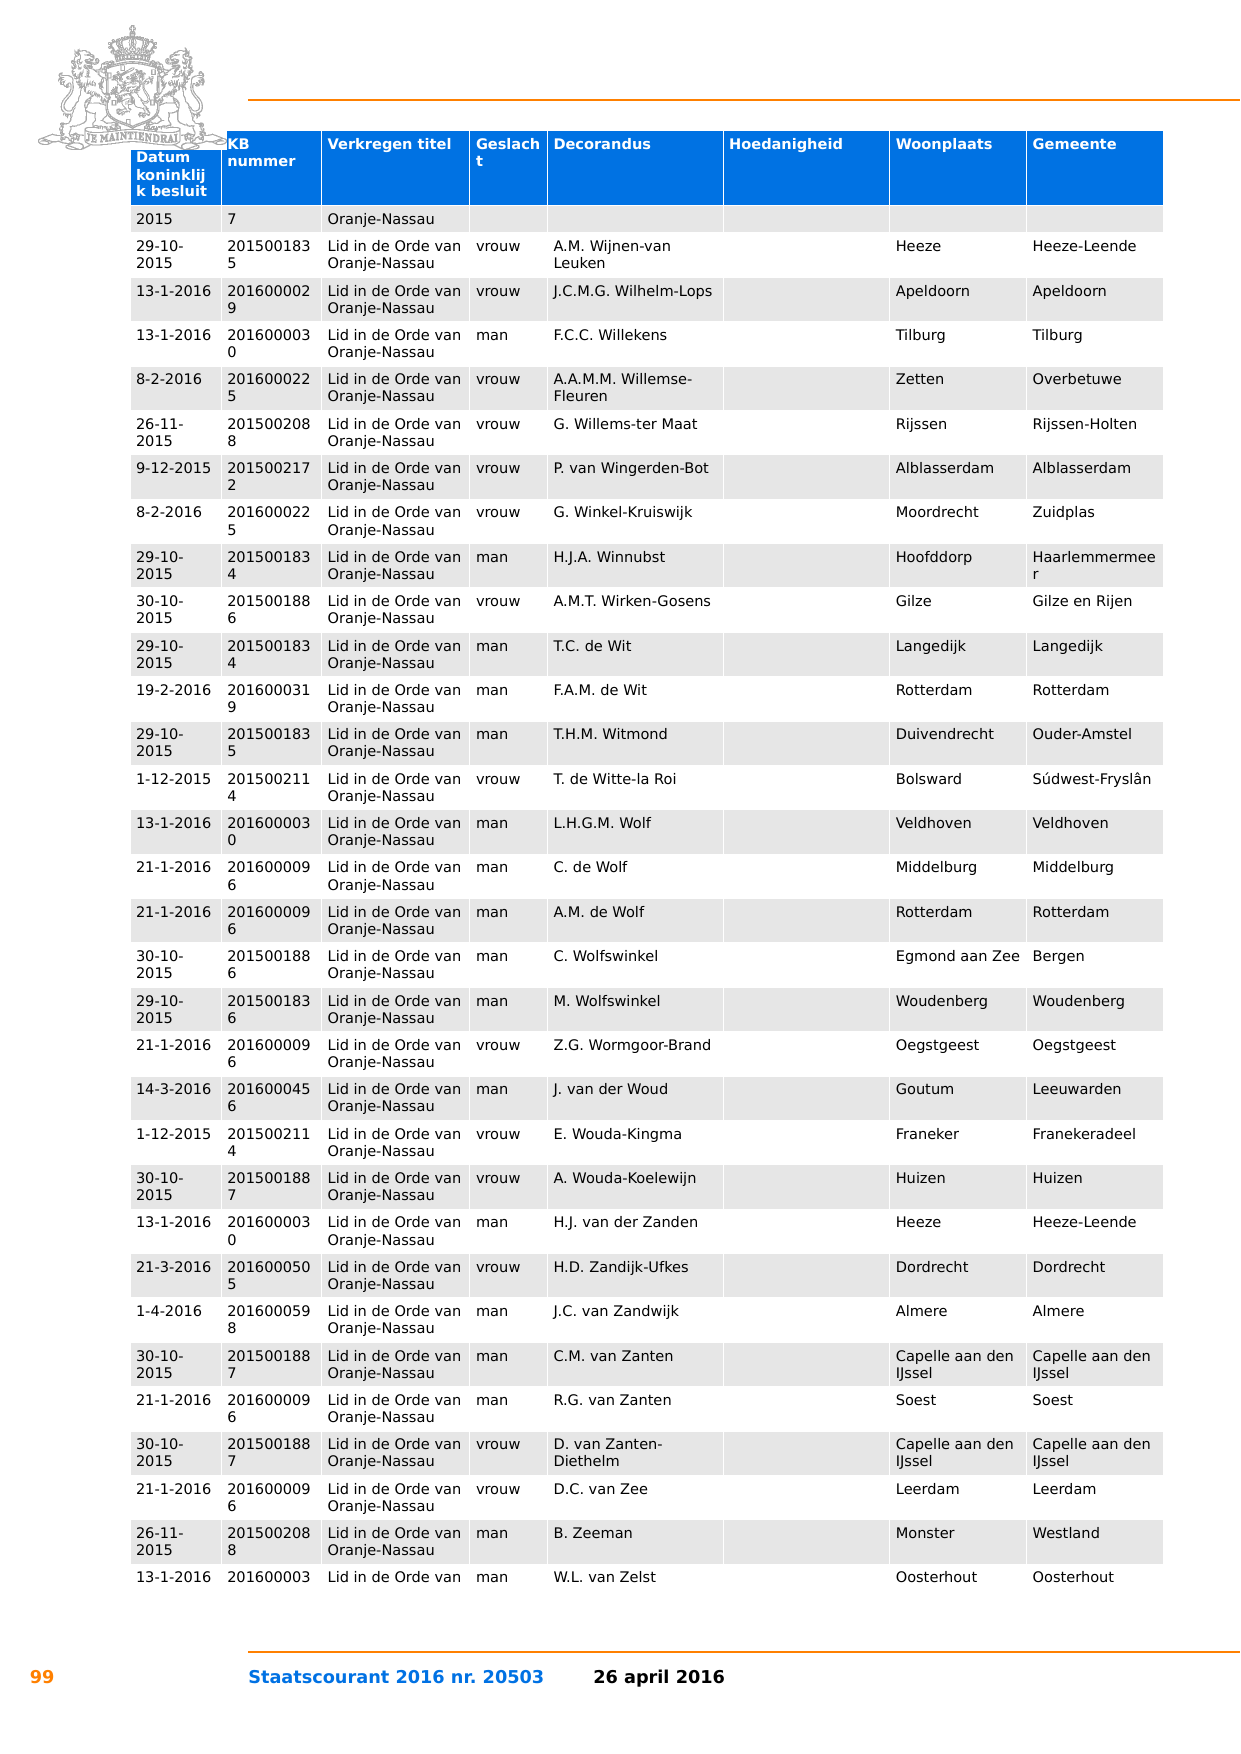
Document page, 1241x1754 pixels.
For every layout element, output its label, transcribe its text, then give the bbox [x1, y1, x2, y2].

table_cell Rijssen [890, 411, 1026, 454]
table_cell vrouw [470, 1032, 547, 1076]
table_cell W.L. van Zelst [548, 1565, 723, 1591]
table_cell 21-1-2016 [131, 1476, 221, 1519]
table_cell Egmond aan Zee [890, 944, 1026, 987]
table_cell Veldhoven [890, 810, 1026, 854]
table_cell Heeze-Leende [1027, 234, 1163, 277]
table_cell man [470, 1077, 547, 1120]
table_cell 2015001835 [222, 234, 321, 277]
table_cell Leerdam [1027, 1476, 1163, 1519]
table_cell [724, 1520, 889, 1564]
table_cell 8-2-2016 [131, 500, 221, 543]
table_cell Rotterdam [890, 899, 1026, 942]
table_cell 29-10-2015 [131, 722, 221, 765]
table_cell 2016000096 [222, 1387, 321, 1431]
table_cell D. van Zanten-Diethelm [548, 1432, 723, 1475]
table_cell 2015001886 [222, 589, 321, 632]
table_cell [724, 1210, 889, 1253]
table_cell Dordrecht [890, 1254, 1026, 1297]
table_cell [724, 278, 889, 321]
table_cell Franeker [890, 1121, 1026, 1164]
picture [38, 25, 227, 150]
table_cell 201600003 [222, 1565, 321, 1591]
table_cell Lid in de Orde van Oranje-Nassau [322, 1387, 469, 1431]
table_cell Bergen [1027, 944, 1163, 987]
table_cell Lid in de Orde van Oranje-Nassau [322, 1165, 469, 1209]
table_cell Heeze [890, 234, 1026, 277]
table_cell 13-1-2016 [131, 810, 221, 854]
table_cell T. de Witte-la Roi [548, 766, 723, 809]
table_cell H.D. Zandijk-Ufkes [548, 1254, 723, 1297]
table_cell Westland [1027, 1520, 1163, 1564]
table_cell 2015 [131, 206, 221, 232]
table_cell [724, 206, 889, 232]
table_cell Lid in de Orde van Oranje-Nassau [322, 1254, 469, 1297]
table_cell Rotterdam [1027, 677, 1163, 721]
table_cell T.H.M. Witmond [548, 722, 723, 765]
table_cell 2016000029 [222, 278, 321, 321]
table_cell Capelle aan den IJssel [890, 1343, 1026, 1386]
table_cell [890, 206, 1026, 232]
table_cell [724, 367, 889, 410]
table_cell Langedijk [890, 633, 1026, 676]
table_cell vrouw [470, 367, 547, 410]
table_cell 2016000030 [222, 1210, 321, 1253]
table_cell Tilburg [1027, 322, 1163, 366]
table_cell 1-12-2015 [131, 766, 221, 809]
table_header Verkregen titel [322, 131, 469, 205]
table_cell Bolsward [890, 766, 1026, 809]
table_cell Capelle aan den IJssel [890, 1432, 1026, 1475]
table_cell [724, 589, 889, 632]
table_cell Oranje-Nassau [322, 206, 469, 232]
table_cell 29-10-2015 [131, 988, 221, 1031]
table_cell 13-1-2016 [131, 1210, 221, 1253]
table_cell 2016000225 [222, 367, 321, 410]
table_cell Heeze [890, 1210, 1026, 1253]
table_cell man [470, 633, 547, 676]
table_cell 1-4-2016 [131, 1299, 221, 1342]
table_cell Lid in de Orde van Oranje-Nassau [322, 544, 469, 587]
table_cell vrouw [470, 766, 547, 809]
table_cell M. Wolfswinkel [548, 988, 723, 1031]
table_cell vrouw [470, 234, 547, 277]
table_cell G. Winkel-Kruiswijk [548, 500, 723, 543]
table_cell [724, 544, 889, 587]
table_cell Lid in de Orde van Oranje-Nassau [322, 1077, 469, 1120]
table_cell [724, 855, 889, 898]
table_cell Duivendrecht [890, 722, 1026, 765]
table_cell H.J. van der Zanden [548, 1210, 723, 1253]
table_header Geslacht [470, 131, 547, 205]
table_cell Apeldoorn [890, 278, 1026, 321]
table_cell Monster [890, 1520, 1026, 1564]
table_cell H.J.A. Winnubst [548, 544, 723, 587]
table_cell 2015001834 [222, 544, 321, 587]
table_cell 21-1-2016 [131, 1387, 221, 1431]
table_cell 8-2-2016 [131, 367, 221, 410]
table_header Datum koninklijk besluit [131, 150, 221, 205]
table_cell [724, 633, 889, 676]
table_cell [724, 322, 889, 366]
table_cell 29-10-2015 [131, 234, 221, 277]
table_cell 30-10-2015 [131, 944, 221, 987]
table_cell A.M.T. Wirken-Gosens [548, 589, 723, 632]
table_cell 2016000319 [222, 677, 321, 721]
table_cell Woudenberg [890, 988, 1026, 1031]
table_cell J. van der Woud [548, 1077, 723, 1120]
table_cell Z.G. Wormgoor-Brand [548, 1032, 723, 1076]
table_cell Súdwest-Fryslân [1027, 766, 1163, 809]
table_cell [724, 1299, 889, 1342]
table_cell Lid in de Orde van Oranje-Nassau [322, 1343, 469, 1386]
table_cell 2015001834 [222, 633, 321, 676]
table_cell 2016000096 [222, 899, 321, 942]
table_cell Huizen [1027, 1165, 1163, 1209]
table_cell Lid in de Orde van Oranje-Nassau [322, 988, 469, 1031]
table_cell Lid in de Orde van Oranje-Nassau [322, 1210, 469, 1253]
table_cell man [470, 1387, 547, 1431]
table_cell Soest [890, 1387, 1026, 1431]
table_cell [724, 1165, 889, 1209]
table_cell Almere [890, 1299, 1026, 1342]
table_cell 2015001836 [222, 988, 321, 1031]
table_cell Lid in de Orde van Oranje-Nassau [322, 234, 469, 277]
table_cell [724, 234, 889, 277]
table_cell [470, 206, 547, 232]
table_cell 2015002114 [222, 766, 321, 809]
table_cell Lid in de Orde van Oranje-Nassau [322, 722, 469, 765]
table_cell Alblasserdam [1027, 455, 1163, 499]
table_cell [724, 944, 889, 987]
table_cell Ouder-Amstel [1027, 722, 1163, 765]
table_cell 2016000456 [222, 1077, 321, 1120]
table_cell [724, 1476, 889, 1519]
table_cell [724, 1432, 889, 1475]
table_cell man [470, 544, 547, 587]
table_cell [724, 455, 889, 499]
table_cell [724, 1343, 889, 1386]
table_cell man [470, 1343, 547, 1386]
table_cell 7 [222, 206, 321, 232]
table_cell R.G. van Zanten [548, 1387, 723, 1431]
table_cell Lid in de Orde van Oranje-Nassau [322, 1032, 469, 1076]
table_cell Veldhoven [1027, 810, 1163, 854]
table_cell [724, 677, 889, 721]
table_cell 9-12-2015 [131, 455, 221, 499]
table_cell Rotterdam [1027, 899, 1163, 942]
table_cell Middelburg [1027, 855, 1163, 898]
table_cell man [470, 944, 547, 987]
table_header KB nummer [222, 131, 321, 205]
table_cell 2015001887 [222, 1165, 321, 1209]
table_cell Hoofddorp [890, 544, 1026, 587]
table_cell [724, 899, 889, 942]
table_cell [724, 1387, 889, 1431]
table_cell Lid in de Orde van Oranje-Nassau [322, 1121, 469, 1164]
table_cell 2016000598 [222, 1299, 321, 1342]
table_cell Lid in de Orde van Oranje-Nassau [322, 500, 469, 543]
table_cell vrouw [470, 589, 547, 632]
table_cell 30-10-2015 [131, 1165, 221, 1209]
table_cell 30-10-2015 [131, 1343, 221, 1386]
table_cell 2015002172 [222, 455, 321, 499]
table_cell Tilburg [890, 322, 1026, 366]
table_cell 26-11-2015 [131, 1520, 221, 1564]
table_cell Dordrecht [1027, 1254, 1163, 1297]
table_cell Lid in de Orde van Oranje-Nassau [322, 944, 469, 987]
table_cell Lid in de Orde van Oranje-Nassau [322, 589, 469, 632]
table_cell vrouw [470, 1121, 547, 1164]
table_cell man [470, 810, 547, 854]
table_cell Zetten [890, 367, 1026, 410]
table_cell Lid in de Orde van Oranje-Nassau [322, 455, 469, 499]
table_cell Oegstgeest [1027, 1032, 1163, 1076]
table_cell Lid in de Orde van Oranje-Nassau [322, 855, 469, 898]
table_cell [724, 1121, 889, 1164]
table_cell Lid in de Orde van Oranje-Nassau [322, 367, 469, 410]
table_cell Lid in de Orde van Oranje-Nassau [322, 677, 469, 721]
table_cell man [470, 1565, 547, 1591]
table_cell vrouw [470, 1432, 547, 1475]
table_cell Rotterdam [890, 677, 1026, 721]
table_cell 1-12-2015 [131, 1121, 221, 1164]
table_cell 14-3-2016 [131, 1077, 221, 1120]
table_cell 2015002114 [222, 1121, 321, 1164]
table_cell 2016000096 [222, 1032, 321, 1076]
table_cell [724, 1565, 889, 1591]
table_header Hoedanigheid [724, 131, 889, 205]
table_cell Lid in de Orde van Oranje-Nassau [322, 1520, 469, 1564]
table_cell B. Zeeman [548, 1520, 723, 1564]
table_cell 2015001886 [222, 944, 321, 987]
table_header Woonplaats [890, 131, 1026, 205]
table_cell Zuidplas [1027, 500, 1163, 543]
table_cell vrouw [470, 278, 547, 321]
table_cell C. de Wolf [548, 855, 723, 898]
table_cell Lid in de Orde van [322, 1565, 469, 1591]
table_cell 29-10-2015 [131, 633, 221, 676]
table_cell 19-2-2016 [131, 677, 221, 721]
table_cell Apeldoorn [1027, 278, 1163, 321]
table_cell 13-1-2016 [131, 322, 221, 366]
table_cell Lid in de Orde van Oranje-Nassau [322, 1476, 469, 1519]
table_cell 26-11-2015 [131, 411, 221, 454]
table_cell Moordrecht [890, 500, 1026, 543]
table_cell man [470, 899, 547, 942]
table_cell Lid in de Orde van Oranje-Nassau [322, 633, 469, 676]
table_cell man [470, 1520, 547, 1564]
table_cell Almere [1027, 1299, 1163, 1342]
table_cell A.M. de Wolf [548, 899, 723, 942]
table_cell Gilze en Rijen [1027, 589, 1163, 632]
table_cell [548, 206, 723, 232]
table_cell Langedijk [1027, 633, 1163, 676]
table_cell 21-3-2016 [131, 1254, 221, 1297]
table_cell 2016000096 [222, 855, 321, 898]
table_cell C.M. van Zanten [548, 1343, 723, 1386]
table_cell Lid in de Orde van Oranje-Nassau [322, 322, 469, 366]
table_cell Lid in de Orde van Oranje-Nassau [322, 278, 469, 321]
table_cell man [470, 1210, 547, 1253]
table_cell Lid in de Orde van Oranje-Nassau [322, 1299, 469, 1342]
table_cell vrouw [470, 411, 547, 454]
table_cell [724, 411, 889, 454]
table_cell Lid in de Orde van Oranje-Nassau [322, 766, 469, 809]
table_cell A.M. Wijnen-van Leuken [548, 234, 723, 277]
table_cell 2015001887 [222, 1343, 321, 1386]
table_cell G. Willems-ter Maat [548, 411, 723, 454]
table_cell Rijssen-Holten [1027, 411, 1163, 454]
table_cell Oosterhout [1027, 1565, 1163, 1591]
table_cell D.C. van Zee [548, 1476, 723, 1519]
table_cell 2015001887 [222, 1432, 321, 1475]
table_cell 2015002088 [222, 411, 321, 454]
table_cell Overbetuwe [1027, 367, 1163, 410]
table_cell 21-1-2016 [131, 855, 221, 898]
table_cell 2016000096 [222, 1476, 321, 1519]
table_cell J.C.M.G. Wilhelm-Lops [548, 278, 723, 321]
table_cell [724, 722, 889, 765]
table_cell Leeuwarden [1027, 1077, 1163, 1120]
table_cell Huizen [890, 1165, 1026, 1209]
table_cell vrouw [470, 1476, 547, 1519]
table_cell 2016000505 [222, 1254, 321, 1297]
table_cell Haarlemmermeer [1027, 544, 1163, 587]
table_cell Goutum [890, 1077, 1026, 1120]
table_cell Franekeradeel [1027, 1121, 1163, 1164]
table_cell Capelle aan den IJssel [1027, 1432, 1163, 1475]
table_cell T.C. de Wit [548, 633, 723, 676]
table_cell 2016000030 [222, 322, 321, 366]
table_cell Heeze-Leende [1027, 1210, 1163, 1253]
table_cell [1027, 206, 1163, 232]
table_cell man [470, 722, 547, 765]
table_cell Middelburg [890, 855, 1026, 898]
table_cell C. Wolfswinkel [548, 944, 723, 987]
table_cell 21-1-2016 [131, 1032, 221, 1076]
table_cell F.C.C. Willekens [548, 322, 723, 366]
table_cell man [470, 1299, 547, 1342]
table_cell vrouw [470, 500, 547, 543]
table_cell vrouw [470, 455, 547, 499]
table_cell Oegstgeest [890, 1032, 1026, 1076]
table_cell 21-1-2016 [131, 899, 221, 942]
table_header Decorandus [548, 131, 723, 205]
table_cell Leerdam [890, 1476, 1026, 1519]
table_cell vrouw [470, 1254, 547, 1297]
table_cell Alblasserdam [890, 455, 1026, 499]
table_cell Capelle aan den IJssel [1027, 1343, 1163, 1386]
table_cell Soest [1027, 1387, 1163, 1431]
table_cell vrouw [470, 1165, 547, 1209]
table_cell E. Wouda-Kingma [548, 1121, 723, 1164]
table_cell man [470, 855, 547, 898]
table_cell 2016000225 [222, 500, 321, 543]
table_cell man [470, 322, 547, 366]
table_cell Gilze [890, 589, 1026, 632]
table_cell F.A.M. de Wit [548, 677, 723, 721]
table_cell Lid in de Orde van Oranje-Nassau [322, 810, 469, 854]
table_cell Lid in de Orde van Oranje-Nassau [322, 899, 469, 942]
table_cell Oosterhout [890, 1565, 1026, 1591]
table_cell 30-10-2015 [131, 1432, 221, 1475]
table_cell L.H.G.M. Wolf [548, 810, 723, 854]
table_cell Woudenberg [1027, 988, 1163, 1031]
table_cell 13-1-2016 [131, 1565, 221, 1591]
table_cell 2015001835 [222, 722, 321, 765]
table_cell [724, 1077, 889, 1120]
table_cell A. Wouda-Koelewijn [548, 1165, 723, 1209]
table_cell 30-10-2015 [131, 589, 221, 632]
table_cell [724, 1032, 889, 1076]
table_cell [724, 500, 889, 543]
table_cell A.A.M.M. Willemse-Fleuren [548, 367, 723, 410]
table_cell Lid in de Orde van Oranje-Nassau [322, 1432, 469, 1475]
table_cell P. van Wingerden-Bot [548, 455, 723, 499]
table_cell [724, 810, 889, 854]
table_cell [724, 1254, 889, 1297]
table_cell [724, 766, 889, 809]
table_cell 2016000030 [222, 810, 321, 854]
table_cell man [470, 988, 547, 1031]
table_cell man [470, 677, 547, 721]
table_cell Lid in de Orde van Oranje-Nassau [322, 411, 469, 454]
table_cell 29-10-2015 [131, 544, 221, 587]
table_cell [724, 988, 889, 1031]
table_cell 2015002088 [222, 1520, 321, 1564]
table_cell J.C. van Zandwijk [548, 1299, 723, 1342]
table_header Gemeente [1027, 131, 1163, 205]
table_cell 13-1-2016 [131, 278, 221, 321]
